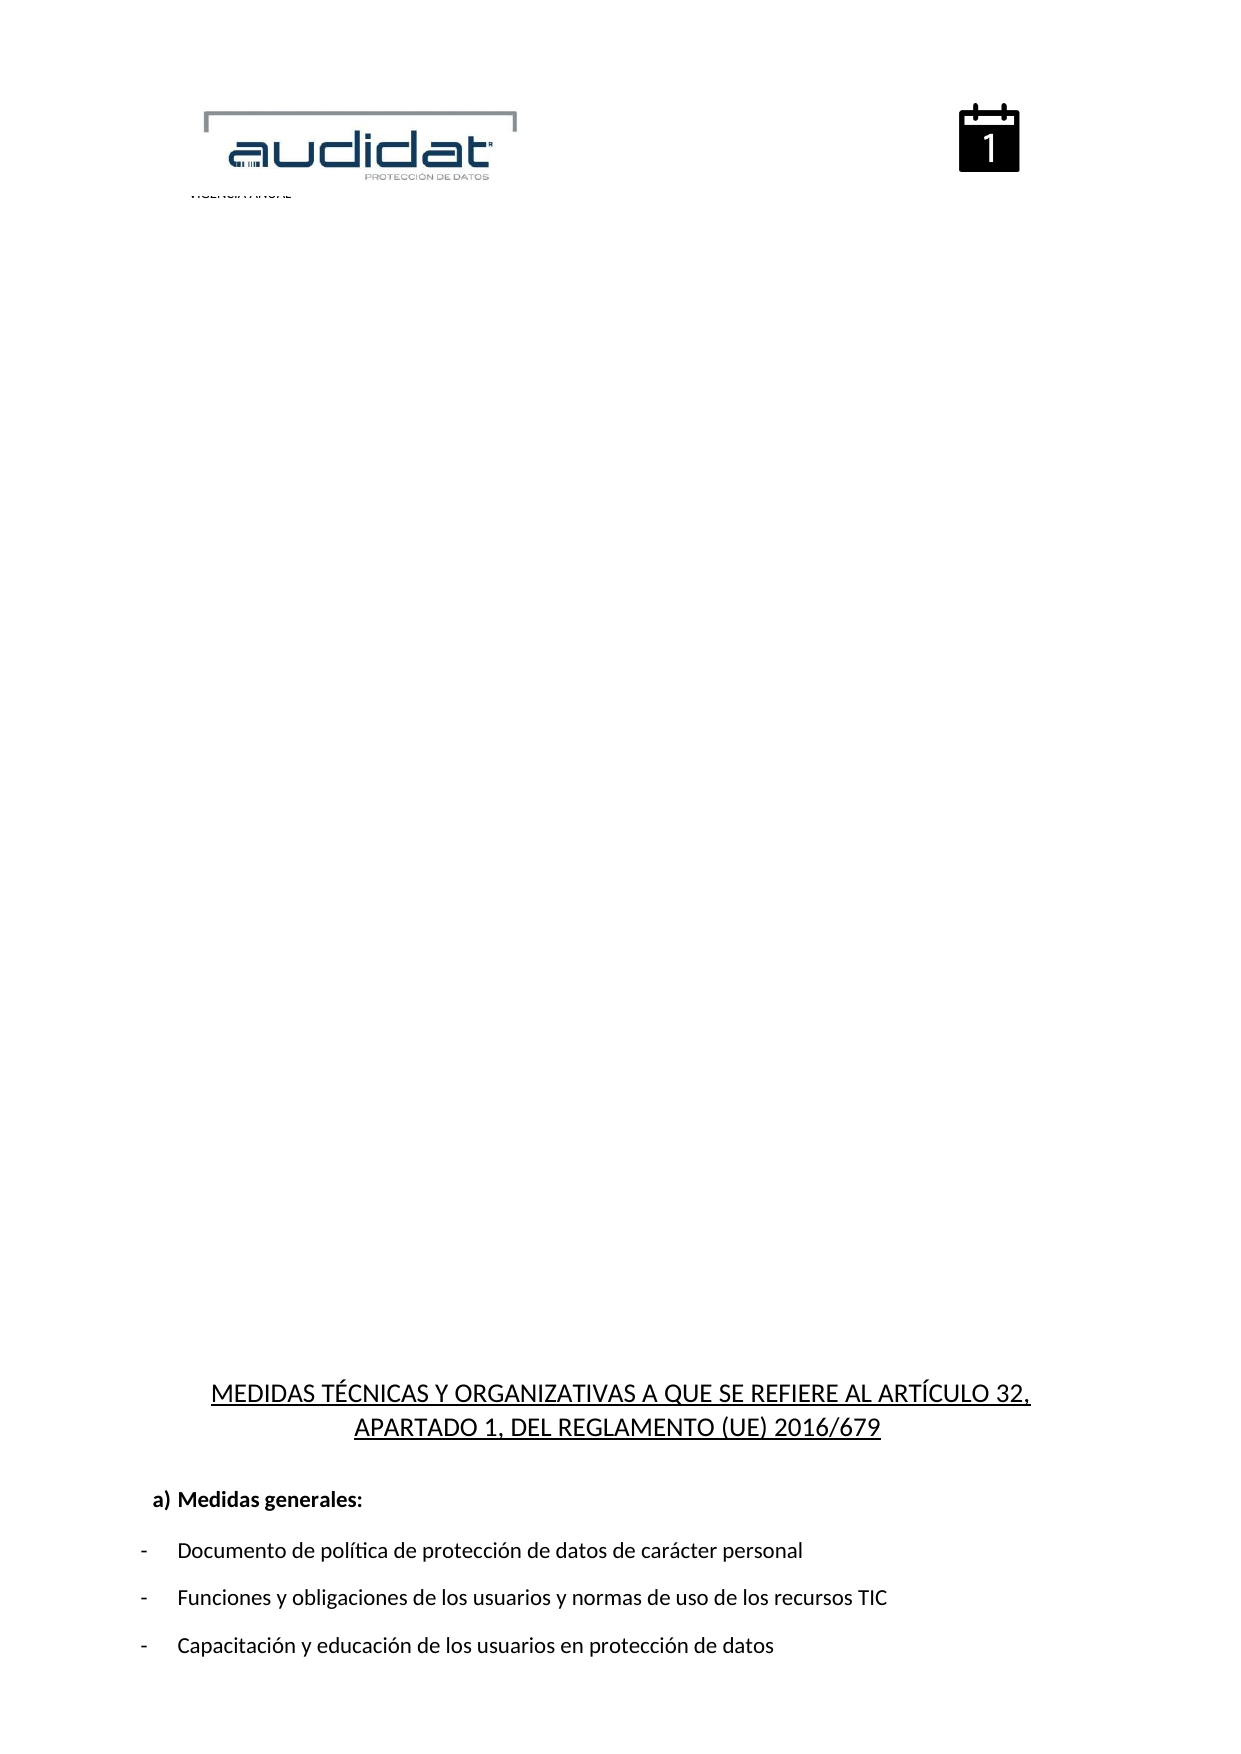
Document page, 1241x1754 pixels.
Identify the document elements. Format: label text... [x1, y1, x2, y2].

list Documento de política de protección de datos de carácter personal [140, 1536, 1064, 1564]
list Funciones y obligaciones de los usuarios y normas de uso de los recursos TIC [140, 1583, 1064, 1612]
subtitle MEDIDAS TÉCNICAS Y ORGANIZATIVAS A QUE SE REFIERE AL ARTÍCULO 32, APARTADO 1, DEL REGLAMENTO (UE) 2016/679 [177, 1376, 1064, 1443]
list Capacitación y educación de los usuarios en protección de datos [140, 1631, 1064, 1659]
list Medidas generales: [152, 1486, 1064, 1514]
